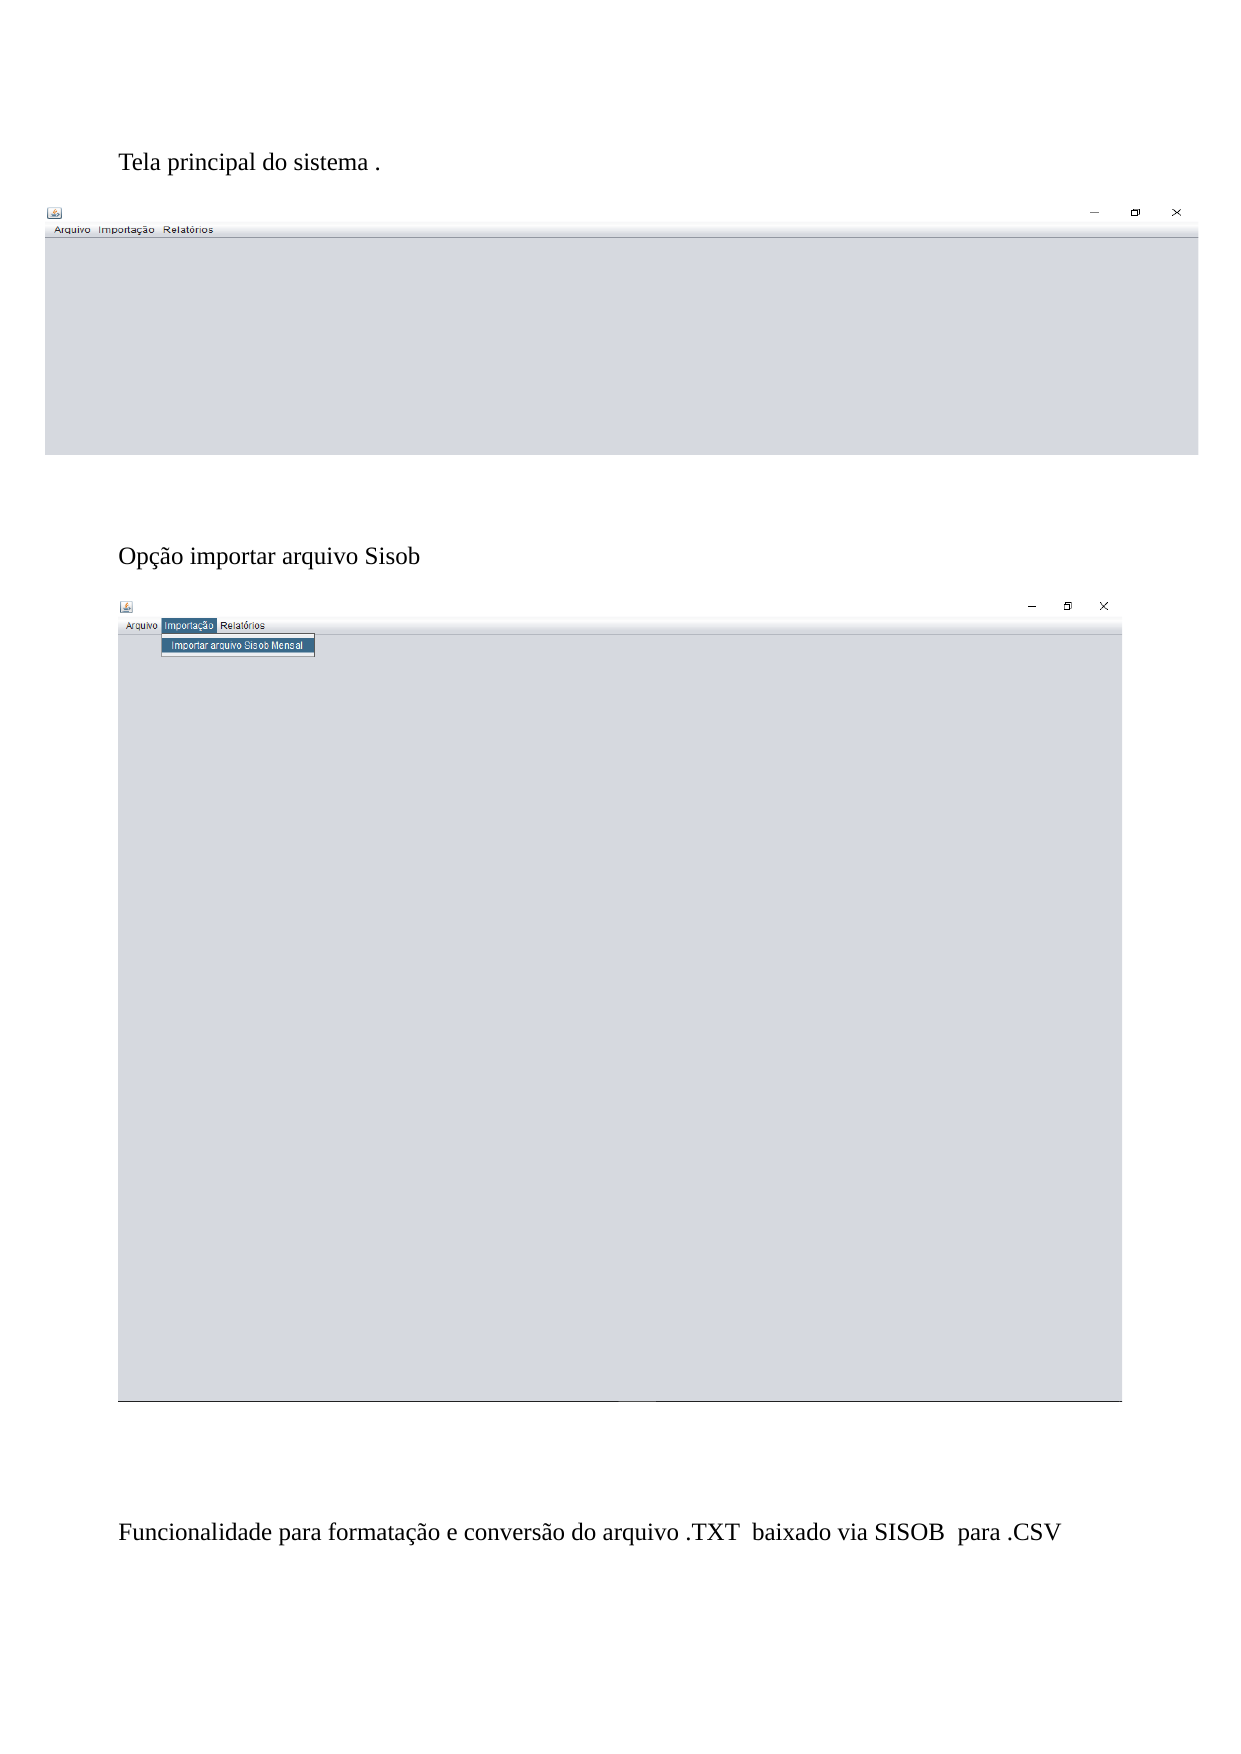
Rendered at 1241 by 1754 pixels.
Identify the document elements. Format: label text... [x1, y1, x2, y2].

text Funcionalidade para formatação e conversão do arquivo .TXT baixado via SISOB para .CSV [118, 1517, 1122, 1546]
picture [118, 598, 1123, 1402]
text Tela principal do sistema . [118, 147, 1122, 176]
text Opção importar arquivo Sisob [118, 541, 1122, 570]
